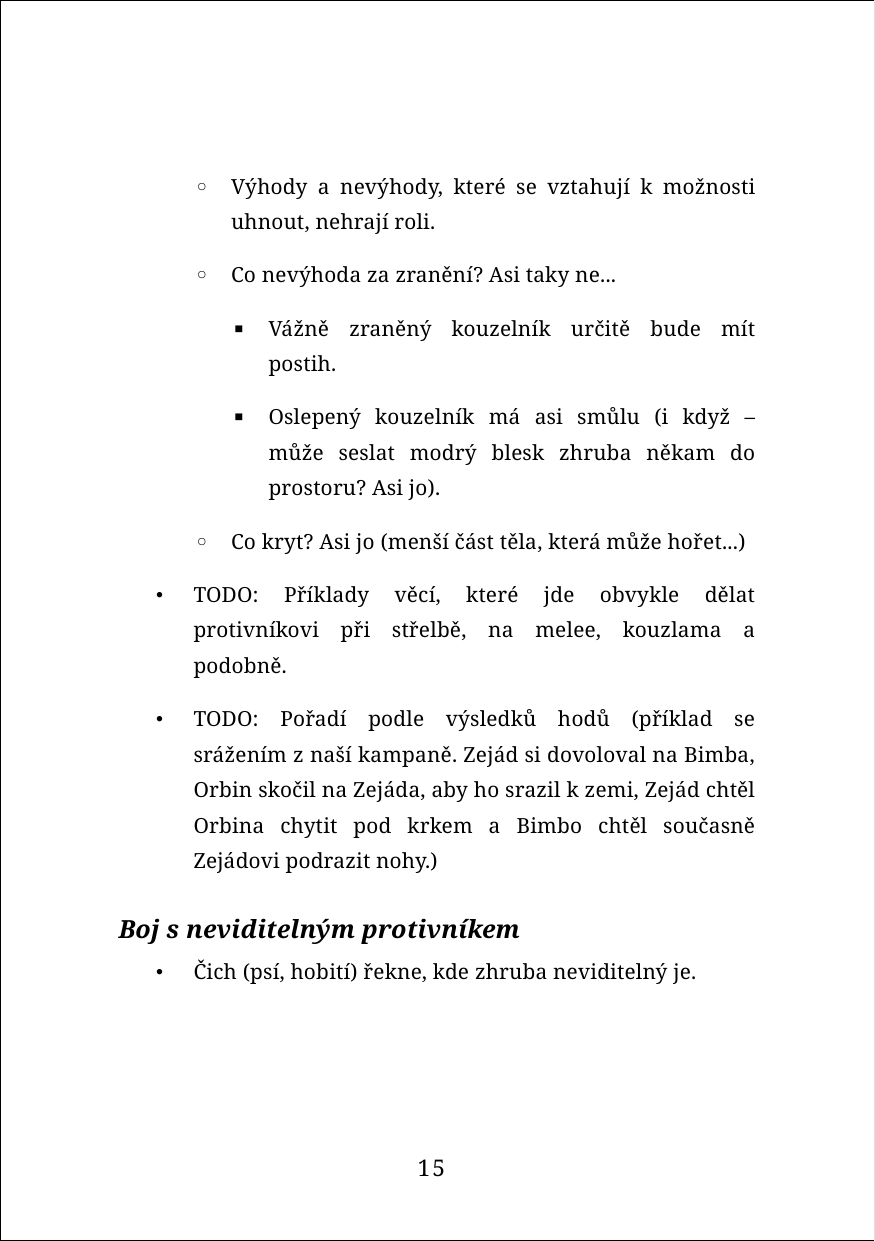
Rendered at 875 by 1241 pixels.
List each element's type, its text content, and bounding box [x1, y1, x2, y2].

list TODO: Příklady věcí, které jde obvykle dělat protivníkovi při střelbě, na melee, kouzlama a podobně. [156, 580, 756, 679]
list Co kryt? Asi jo (menší část těla, která může hořet...) [193, 527, 756, 555]
list Oslepený kouzelník má asi smůlu (i když – může seslat modrý blesk zhruba někam do prostoru? Asi jo). [231, 402, 756, 502]
list Výhody a nevýhody, které se vztahují k možnosti uhnout, nehrají roli. [193, 172, 756, 236]
list Co nevýhoda za zranění? Asi taky ne... [193, 261, 756, 289]
list Čich (psí, hobití) řekne, kde zhruba neviditelný je. [156, 957, 756, 986]
subtitle Boj s neviditelným protivníkem [118, 911, 756, 945]
list TODO: Pořadí podle výsledků hodů (příklad se srážením z naší kampaně. Zejád si dovoloval na Bimba, Orbin skočil na Zejáda, aby ho srazil k zemi, Zejád chtěl Orbina chytit pod krkem a Bimbo chtěl současně Zejádovi podrazit nohy.) [156, 704, 756, 875]
list Vážně zraněný kouzelník určitě bude mít postih. [231, 314, 756, 378]
